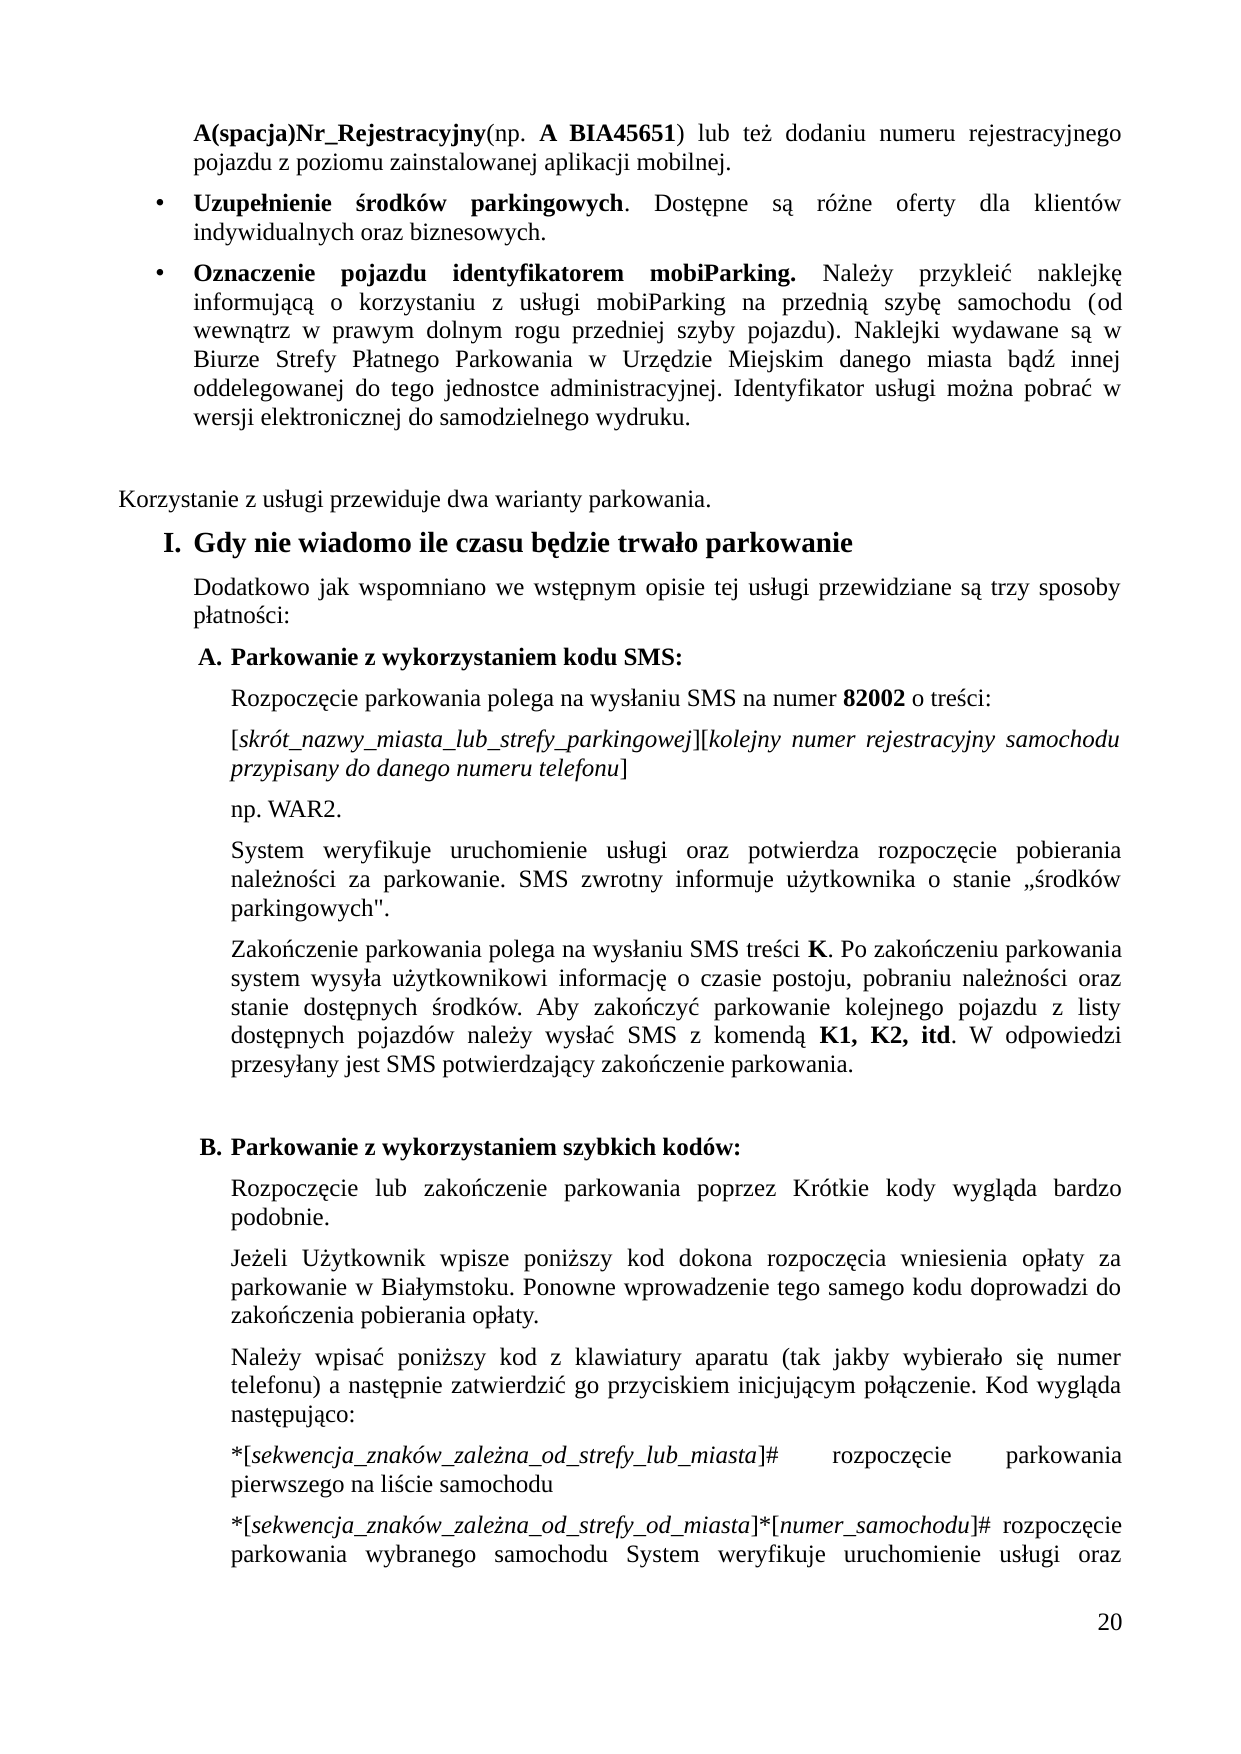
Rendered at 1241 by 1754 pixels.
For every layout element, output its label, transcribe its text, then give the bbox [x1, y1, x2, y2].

list [skrót_nazwy_miasta_lub_strefy_parkingowej][kolejny numer rejestracyjny samochodu przypisany do danego numeru telefonu] [193, 724, 1122, 782]
list Uzupełnienie środków parkingowych. Dostępne są różne oferty dla klientów indywidualnych oraz biznesowych. [156, 188, 1122, 246]
list Oznaczenie pojazdu identyfikatorem mobiParking. Należy przykleić naklejkę informującą o korzystaniu z usługi mobiParking na przednią szybę samochodu (od wewnątrz w prawym dolnym rogu przedniej szyby pojazdu). Naklejki wydawane są w Biurze Strefy Płatnego Parkowania w Urzędzie Miejskim danego miasta bądź innej oddelegowanej do tego jednostce administracyjnej. Identyfikator usługi można pobrać w wersji elektronicznej do samodzielnego wydruku. [156, 258, 1122, 431]
text Korzystanie z usługi przewiduje dwa warianty parkowania. [118, 484, 1122, 513]
list Rozpoczęcie parkowania polega na wysłaniu SMS na numer 82002 o treści: [193, 683, 1122, 712]
list Parkowanie z wykorzystaniem kodu SMS: [193, 642, 1122, 670]
list System weryfikuje uruchomienie usługi oraz potwierdza rozpoczęcie pobierania należności za parkowanie. SMS zwrotny informuje użytkownika o stanie „środków parkingowych". [193, 835, 1122, 922]
list Jeżeli Użytkownik wpisze poniższy kod dokona rozpoczęcia wniesienia opłaty za parkowanie w Białymstoku. Ponowne wprowadzenie tego samego kodu doprowadzi do zakończenia pobierania opłaty. [193, 1243, 1122, 1329]
list Parkowanie z wykorzystaniem szybkich kodów: [193, 1132, 1122, 1160]
list Zakończenie parkowania polega na wysłaniu SMS treści K. Po zakończeniu parkowania system wysyła użytkownikowi informację o czasie postoju, pobraniu należności oraz stanie dostępnych środków. Aby zakończyć parkowanie kolejnego pojazdu z listy dostępnych pojazdów należy wysłać SMS z komendą K1, K2, itd. W odpowiedzi przesyłany jest SMS potwierdzający zakończenie parkowania. [193, 934, 1122, 1078]
list np. WAR2. [193, 794, 1122, 823]
list Należy wpisać poniższy kod z klawiatury aparatu (tak jakby wybierało się numer telefonu) a następnie zatwierdzić go przyciskiem inicjującym połączenie. Kod wygląda następująco: [193, 1342, 1122, 1428]
list Rozpoczęcie lub zakończenie parkowania poprzez Krótkie kody wygląda bardzo podobnie. [193, 1173, 1122, 1230]
list Gdy nie wiadomo ile czasu będzie trwało parkowanie [156, 526, 1122, 559]
list A(spacja)Nr_Rejestracyjny(np. A BIA45651) lub też dodaniu numeru rejestracyjnego pojazdu z poziomu zainstalowanej aplikacji mobilnej. [156, 118, 1122, 176]
list *[sekwencja_znaków_zależna_od_strefy_od_miasta]*[numer_samochodu]# rozpoczęcie parkowania wybranego samochodu System weryfikuje uruchomienie usługi oraz [193, 1510, 1122, 1568]
list *[sekwencja_znaków_zależna_od_strefy_lub_miasta]# rozpoczęcie parkowania pierwszego na liście samochodu [193, 1440, 1122, 1498]
list Dodatkowo jak wspomniano we wstępnym opisie tej usługi przewidziane są trzy sposoby płatności: [156, 572, 1122, 629]
